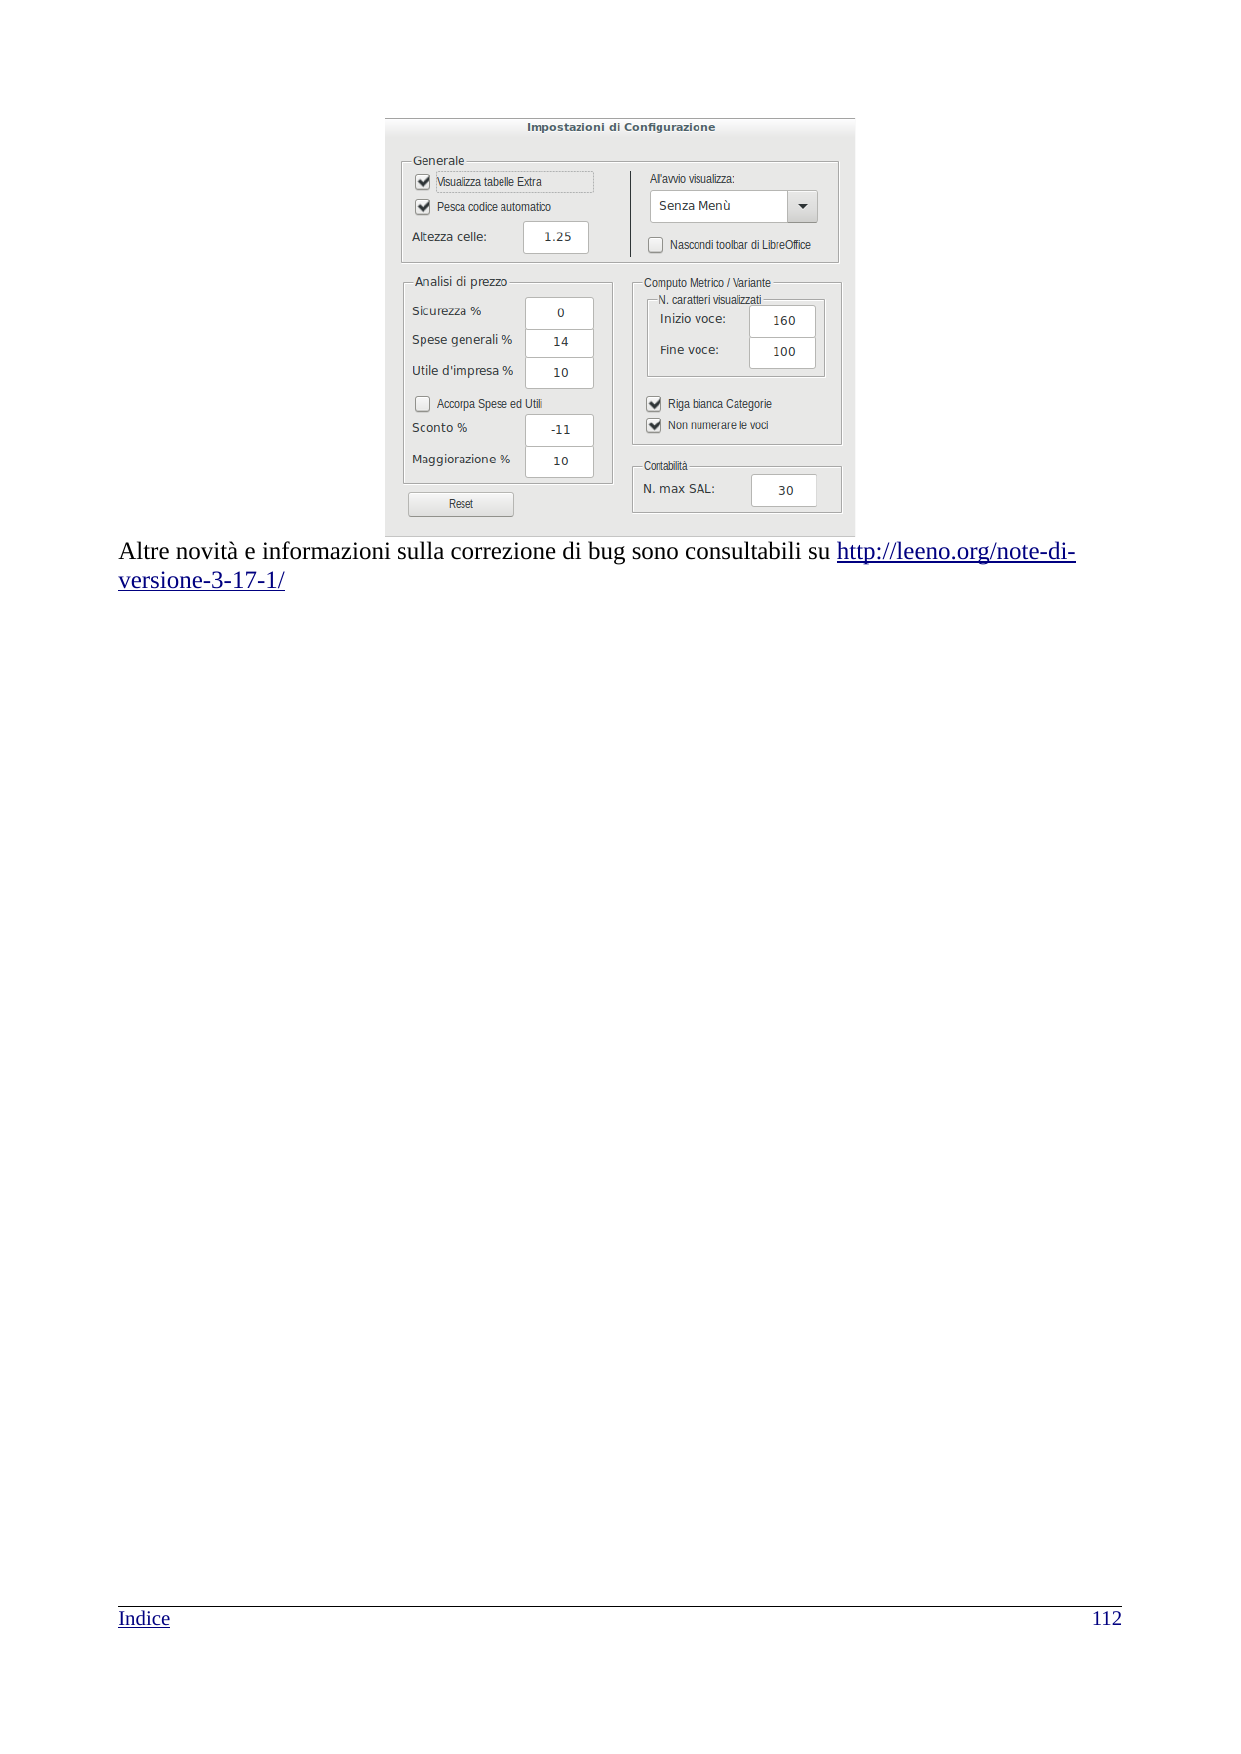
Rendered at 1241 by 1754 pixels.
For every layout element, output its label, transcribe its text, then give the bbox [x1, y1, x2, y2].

text Altre novità e informazioni sulla correzione di bug sono consultabili su http://leeno.org/note-di-versione-3-17-1/ [118, 537, 1122, 594]
picture [385, 118, 856, 537]
